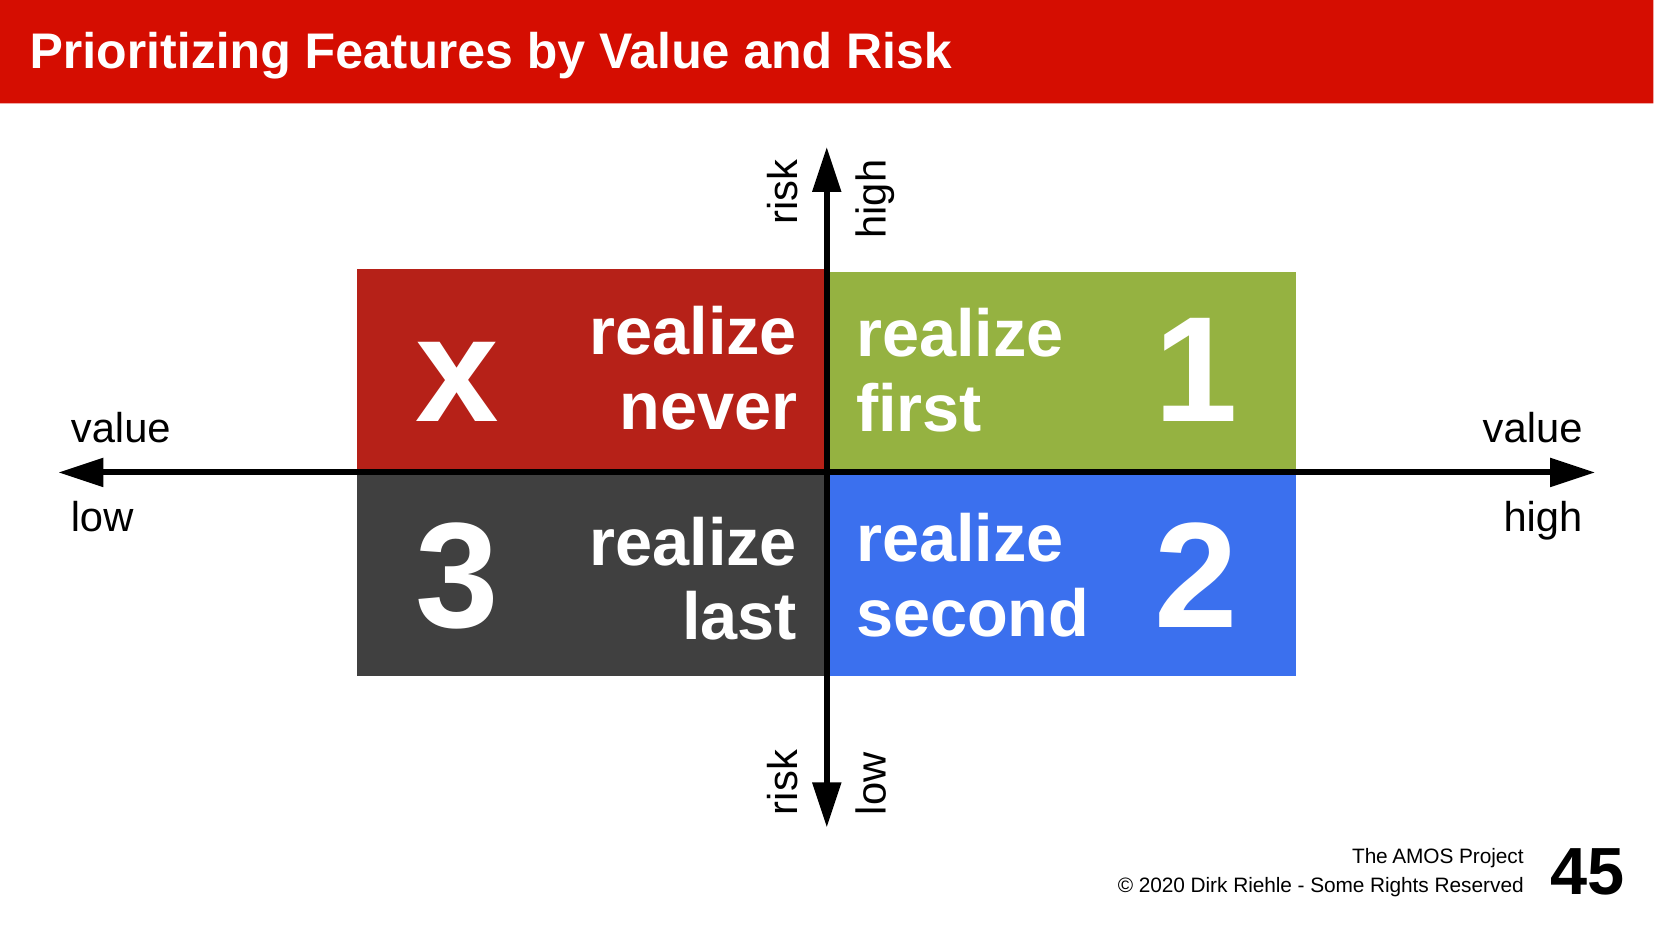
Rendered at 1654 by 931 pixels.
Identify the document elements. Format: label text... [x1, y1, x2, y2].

text_box low [826, 708, 916, 827]
text_box 3 [354, 475, 562, 680]
text_box value [59, 383, 237, 472]
text_box realize second [830, 475, 1092, 680]
text_box risk [738, 708, 826, 827]
text_box [562, 475, 824, 479]
text_box value [1417, 383, 1595, 472]
text_box risk [738, 147, 826, 266]
text_box realize last [531, 479, 827, 680]
text_box high [826, 147, 916, 266]
text_box realize never [562, 265, 824, 469]
text_box realize first [830, 268, 1092, 469]
text_box high [1417, 472, 1595, 562]
text_box low [59, 472, 237, 562]
text_box x [354, 265, 562, 469]
text_box 1 [1092, 265, 1300, 469]
title Prioritizing Features by Value and Risk [0, 0, 1654, 104]
text_box 2 [1092, 475, 1300, 680]
